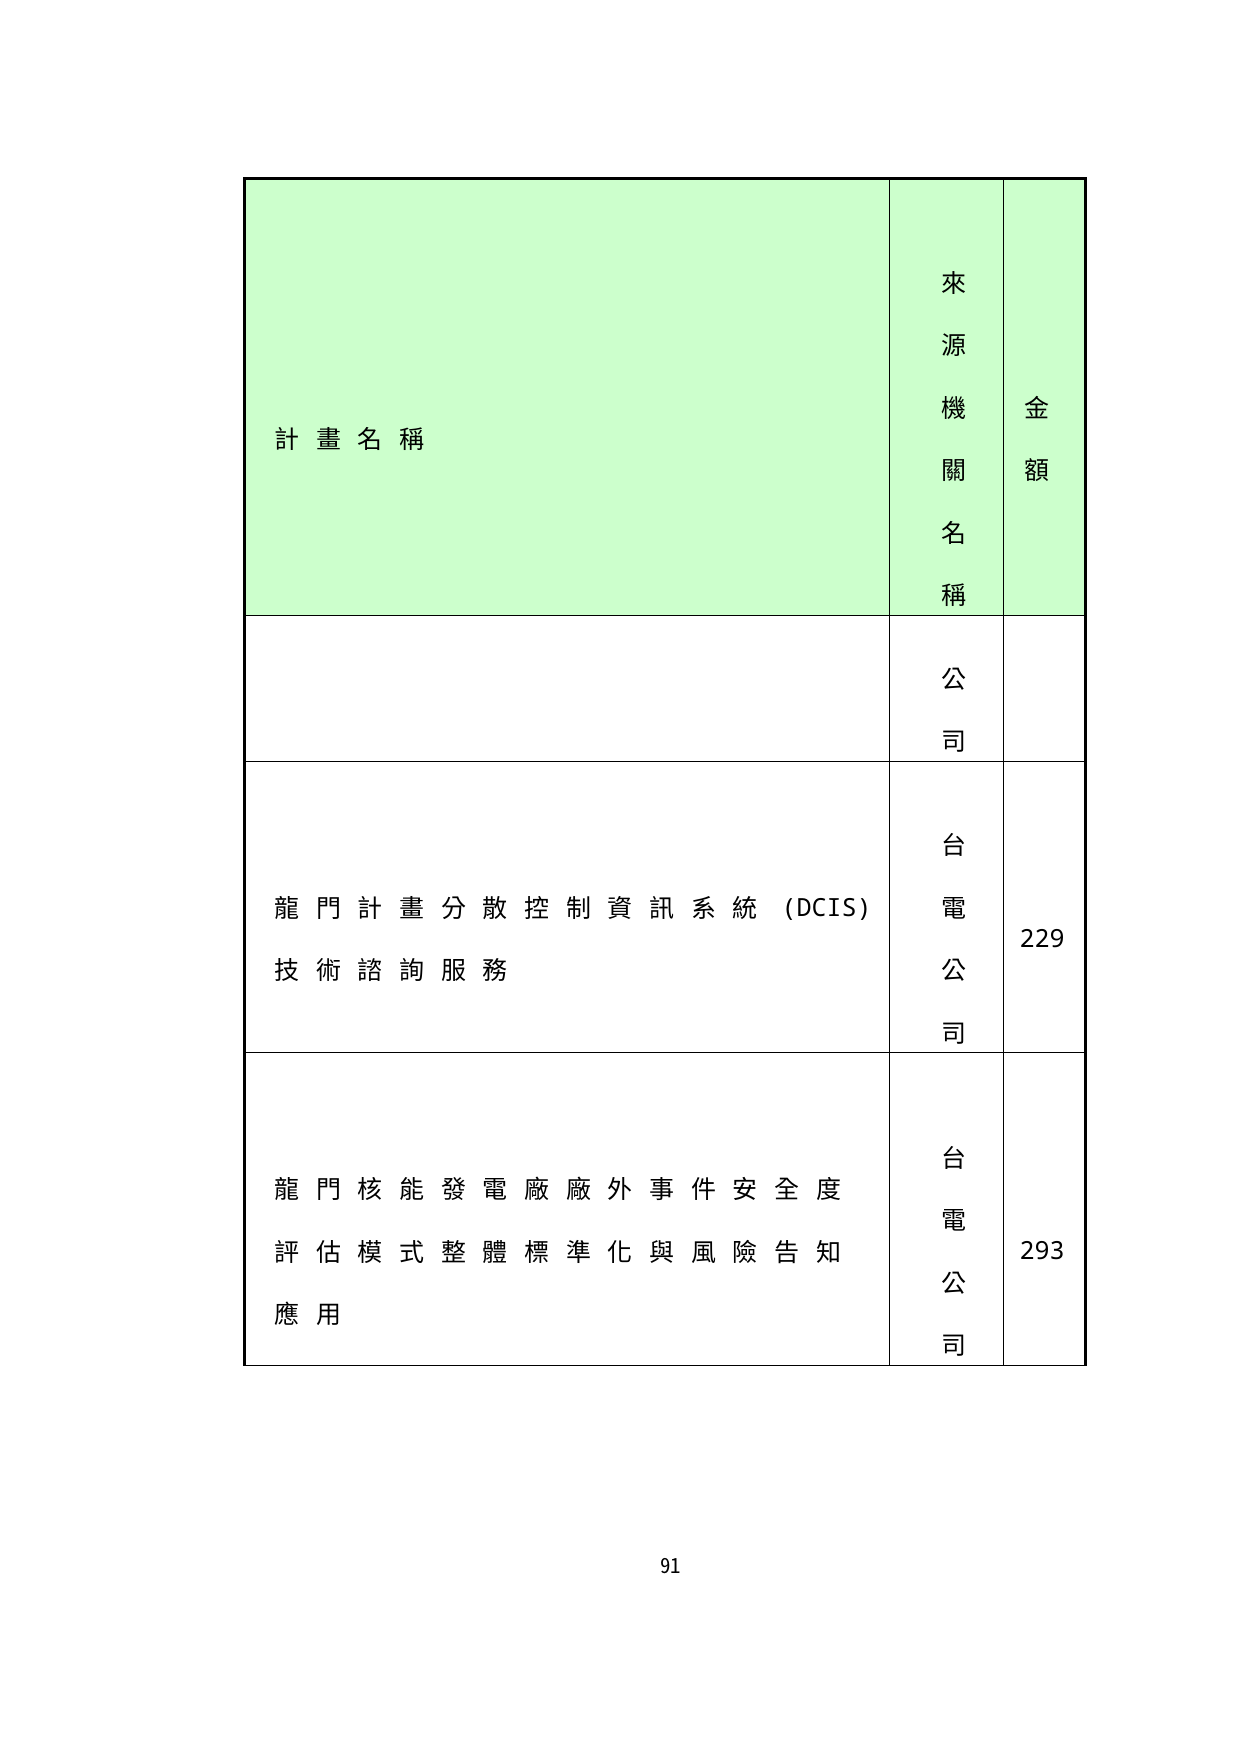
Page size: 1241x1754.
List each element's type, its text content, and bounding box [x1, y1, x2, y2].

table_cell 台電公司 [890, 1053, 1003, 1365]
table_cell 293 [1004, 1053, 1084, 1365]
table_header 計畫名稱 [246, 180, 889, 615]
table_cell 龍門計畫分散控制資訊系統(DCIS)技術諮詢服務 [246, 762, 889, 1052]
table_cell [246, 616, 889, 761]
table_cell [1004, 616, 1084, 761]
table_cell 229 [1004, 762, 1084, 1052]
table_cell 龍門核能發電廠廠外事件安全度評估模式整體標準化與風險告知應用 [246, 1053, 889, 1365]
table_header 來源機關名稱 [890, 180, 1003, 615]
table_cell 台電公司 [890, 762, 1003, 1052]
table_cell 公司 [890, 616, 1003, 761]
table_header 金額 [1004, 180, 1084, 615]
